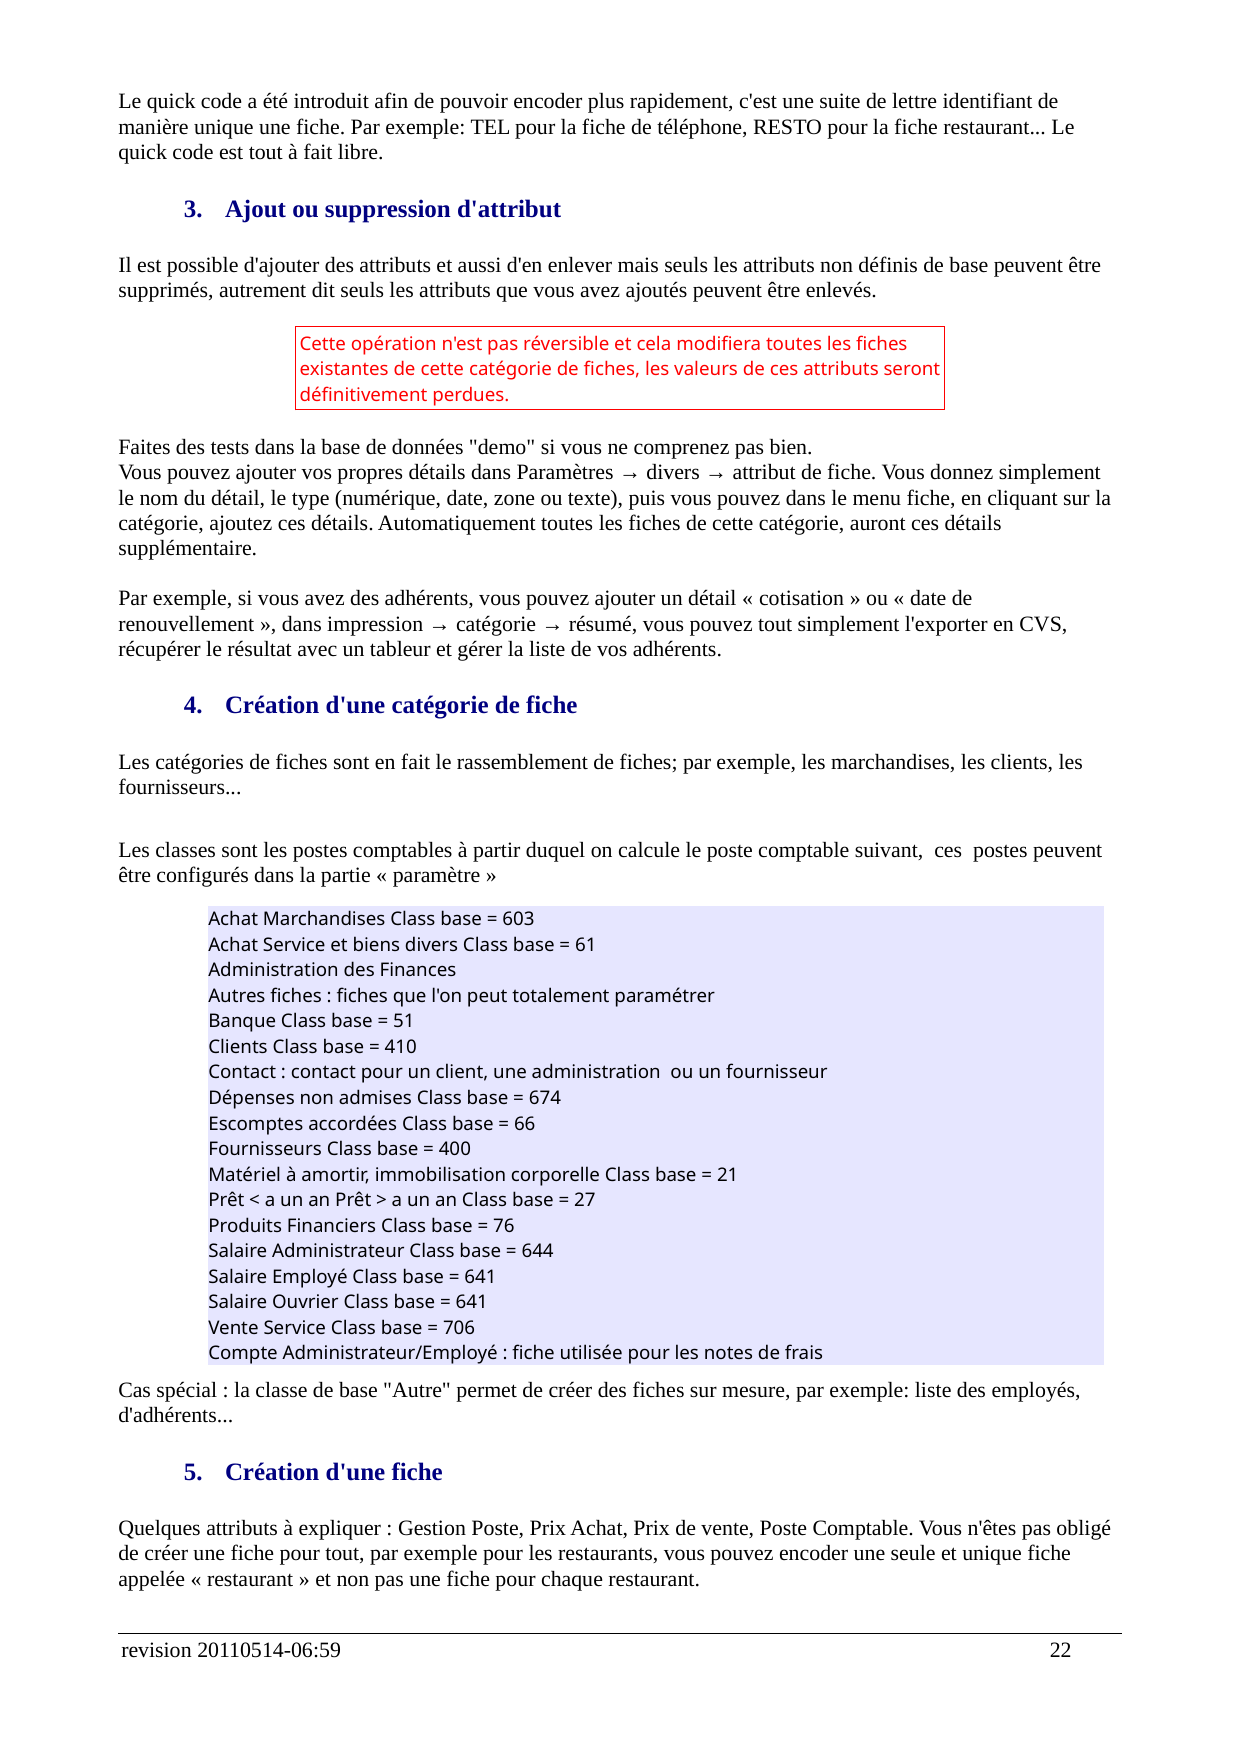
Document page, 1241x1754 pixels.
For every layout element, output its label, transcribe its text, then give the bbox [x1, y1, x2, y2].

text Faites des tests dans la base de données "demo" si vous ne comprenez pas bien. [118, 434, 1122, 459]
text Achat Marchandises Class base = 603 Achat Service et biens divers Class base = 61 Administration des Finances Autres fiches : fiches que l'on peut totalement paramétrer Banque Class base = 51 Clients Class base = 410 Contact : contact pour un client, une administration ou un fournisseur Dépenses non admises Class base = 674 Escomptes accordées Class base = 66 Fournisseurs Class base = 400 Matériel à amortir, immobilisation corporelle Class base = 21 Prêt < a un an Prêt > a un an Class base = 27 Produits Financiers Class base = 76 Salaire Administrateur Class base = 644 Salaire Employé Class base = 641 Salaire Ouvrier Class base = 641 Vente Service Class base = 706 Compte Administrateur/Employé : fiche utilisée pour les notes de frais [208, 906, 1104, 1365]
text Le quick code a été introduit afin de pouvoir encoder plus rapidement, c'est une suite de lettre identifiant de manière unique une fiche. Par exemple: TEL pour la fiche de téléphone, RESTO pour la fiche restaurant... Le quick code est tout à fait libre. [118, 88, 1122, 164]
text Les classes sont les postes comptables à partir duquel on calcule le poste comptable suivant, ces postes peuvent être configurés dans la partie « paramètre » [118, 837, 1122, 887]
text Vous pouvez ajouter vos propres détails dans Paramètres → divers → attribut de fiche. Vous donnez simplement le nom du détail, le type (numérique, date, zone ou texte), puis vous pouvez dans le menu fiche, en cliquant sur la catégorie, ajoutez ces détails. Automatiquement toutes les fiches de cette catégorie, auront ces détails supplémentaire. [118, 459, 1122, 560]
text Il est possible d'ajouter des attributs et aussi d'en enlever mais seuls les attributs non définis de base peuvent être supprimés, autrement dit seuls les attributs que vous avez ajoutés peuvent être enlevés. [118, 252, 1122, 302]
text Cas spécial : la classe de base "Autre" permet de créer des fiches sur mesure, par exemple: liste des employés, d'adhérents... [118, 1377, 1122, 1427]
subtitle Ajout ou suppression d'attribut [177, 194, 1122, 222]
text Cette opération n'est pas réversible et cela modifiera toutes les fiches existantes de cette catégorie de fiches, les valeurs de ces attributs seront définitivement perdues. [296, 327, 944, 409]
text Par exemple, si vous avez des adhérents, vous pouvez ajouter un détail « cotisation » ou « date de renouvellement », dans impression → catégorie → résumé, vous pouvez tout simplement l'exporter en CVS, récupérer le résultat avec un tableur et gérer la liste de vos adhérents. [118, 585, 1122, 661]
text Les catégories de fiches sont en fait le rassemblement de fiches; par exemple, les marchandises, les clients, les fournisseurs... [118, 749, 1122, 799]
subtitle Création d'une catégorie de fiche [177, 690, 1122, 719]
subtitle Création d'une fiche [177, 1457, 1122, 1486]
text Quelques attributs à expliquer : Gestion Poste, Prix Achat, Prix de vente, Poste Comptable. Vous n'êtes pas obligé de créer une fiche pour tout, par exemple pour les restaurants, vous pouvez encoder une seule et unique fiche appelée « restaurant » et non pas une fiche pour chaque restaurant. [118, 1515, 1122, 1591]
